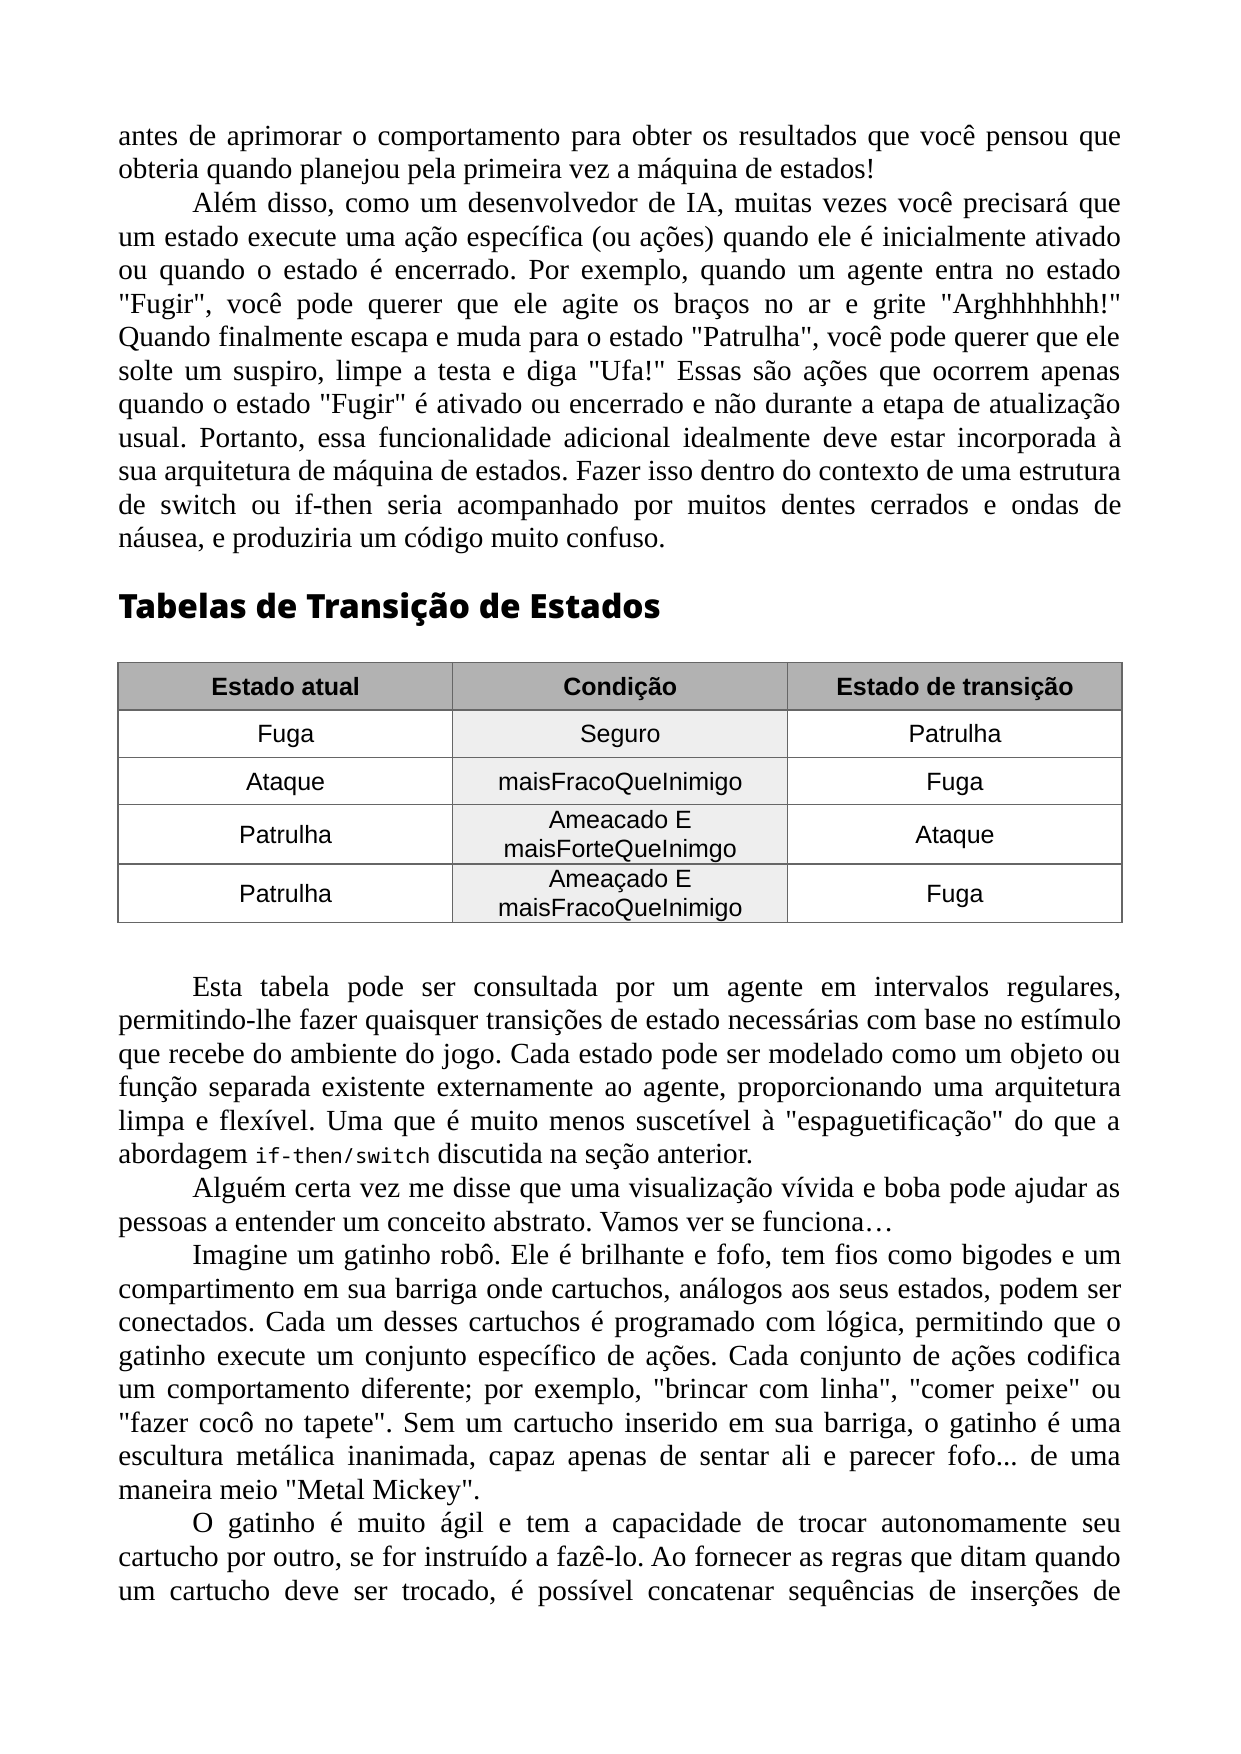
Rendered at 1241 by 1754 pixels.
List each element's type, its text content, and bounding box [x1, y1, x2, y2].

table_cell maisFracoQueInimigo [453, 758, 787, 804]
table_cell Patrulha [119, 805, 452, 863]
text Tabelas de Transição de Estados [118, 583, 1122, 628]
table_cell Fuga [119, 711, 452, 756]
table_cell Patrulha [119, 865, 452, 922]
table_cell Fuga [788, 758, 1121, 804]
table_cell Patrulha [788, 711, 1121, 756]
text Além disso, como um desenvolvedor de IA, muitas vezes você precisará que um estado execute uma ação específica (ou ações) quando ele é inicialmente ativado ou quando o estado é encerrado. Por exemplo, quando um agente entra no estado "Fugir", você pode querer que ele agite os braços no ar e grite "Arghhhhhhh!" Quando finalmente escapa e muda para o estado "Patrulha", você pode querer que ele solte um suspiro, limpe a testa e diga "Ufa!" Essas são ações que ocorrem apenas quando o estado "Fugir" é ativado ou encerrado e não durante a etapa de atualização usual. Portanto, essa funcionalidade adicional idealmente deve estar incorporada à sua arquitetura de máquina de estados. Fazer isso dentro do contexto de uma estrutura de switch ou if-then seria acompanhado por muitos dentes cerrados e ondas de náusea, e produziria um código muito confuso. [118, 185, 1122, 554]
table_cell Ataque [788, 805, 1121, 863]
text Esta tabela pode ser consultada por um agente em intervalos regulares, permitindo-lhe fazer quaisquer transições de estado necessárias com base no estímulo que recebe do ambiente do jogo. Cada estado pode ser modelado como um objeto ou função separada existente externamente ao agente, proporcionando uma arquitetura limpa e flexível. Uma que é muito menos suscetível à "espaguetificação" do que a abordagem if-then/switch discutida na seção anterior. [118, 969, 1122, 1170]
table_cell Ameacado E maisForteQueInimgo [453, 805, 787, 863]
table_header Condição [453, 663, 787, 709]
text antes de aprimorar o comportamento para obter os resultados que você pensou que obteria quando planejou pela primeira vez a máquina de estados! [118, 118, 1122, 185]
text O gatinho é muito ágil e tem a capacidade de trocar autonomamente seu cartucho por outro, se for instruído a fazê-lo. Ao fornecer as regras que ditam quando um cartucho deve ser trocado, é possível concatenar sequências de inserções de [118, 1506, 1122, 1606]
table_cell Ameaçado E maisFracoQueInimigo [453, 865, 787, 922]
table_cell Seguro [453, 711, 787, 756]
table_header Estado atual [119, 663, 452, 709]
text Imagine um gatinho robô. Ele é brilhante e fofo, tem fios como bigodes e um compartimento em sua barriga onde cartuchos, análogos aos seus estados, podem ser conectados. Cada um desses cartuchos é programado com lógica, permitindo que o gatinho execute um conjunto específico de ações. Cada conjunto de ações codifica um comportamento diferente; por exemplo, "brincar com linha", "comer peixe" ou "fazer cocô no tapete". Sem um cartucho inserido em sua barriga, o gatinho é uma escultura metálica inanimada, capaz apenas de sentar ali e parecer fofo... de uma maneira meio "Metal Mickey". [118, 1237, 1122, 1506]
table_header Estado de transição [788, 663, 1121, 709]
text Alguém certa vez me disse que uma visualização vívida e boba pode ajudar as pessoas a entender um conceito abstrato. Vamos ver se funciona… [118, 1170, 1122, 1237]
table_cell Ataque [119, 758, 452, 804]
table_cell Fuga [788, 865, 1121, 922]
